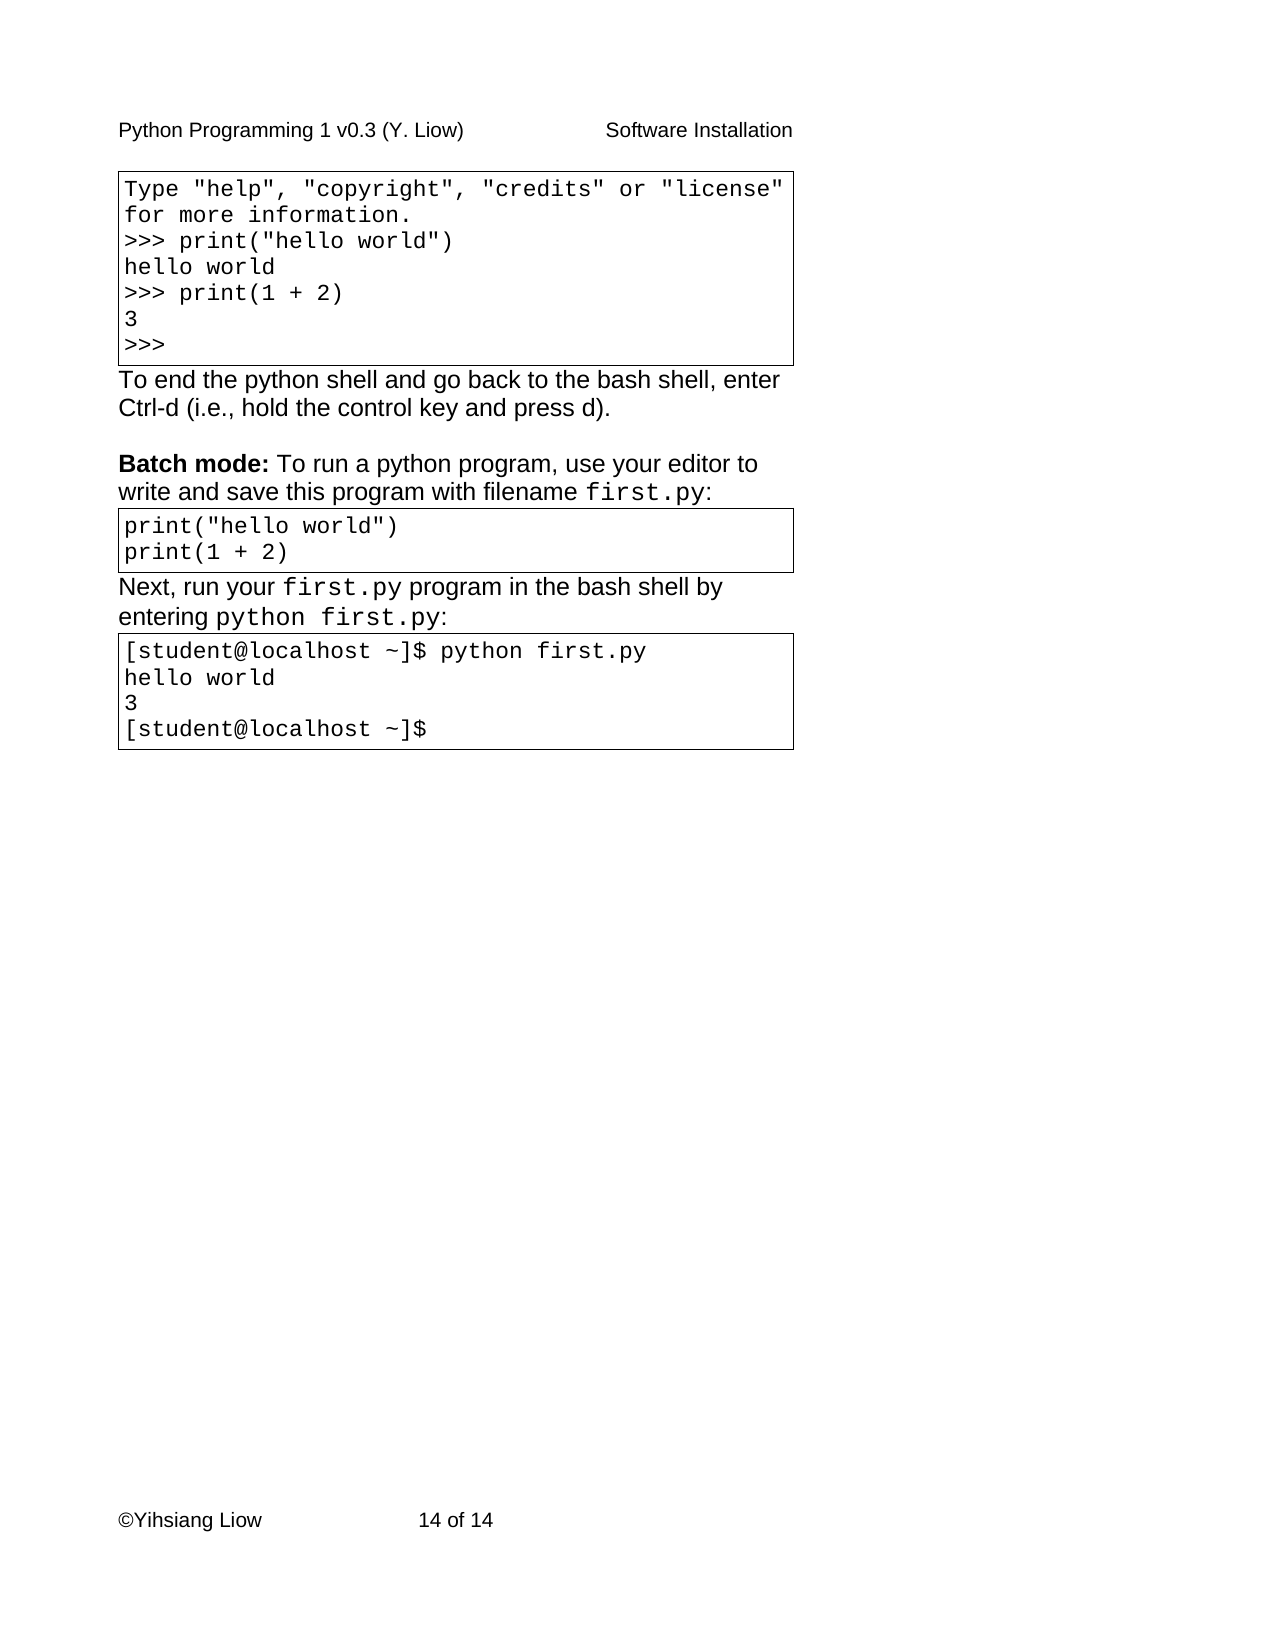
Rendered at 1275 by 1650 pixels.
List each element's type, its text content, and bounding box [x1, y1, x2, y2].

table_header print("hello world") print(1 + 2) [119, 509, 793, 572]
text Batch mode: To run a python program, use your editor to write and save this program with filename first.py: [118, 449, 793, 507]
table_header Type "help", "copyright", "credits" or "license" for more information. >>> print("hello world") hello world >>> print(1 + 2) 3 >>> [119, 172, 793, 365]
table_header [student@localhost ~]$ python first.py hello world 3 [student@localhost ~]$ [119, 634, 793, 749]
text Next, run your first.py program in the bash shell by entering python first.py: [118, 573, 793, 633]
text To end the python shell and go back to the bash shell, enter Ctrl-d (i.e., hold the control key and press d). [118, 366, 793, 422]
